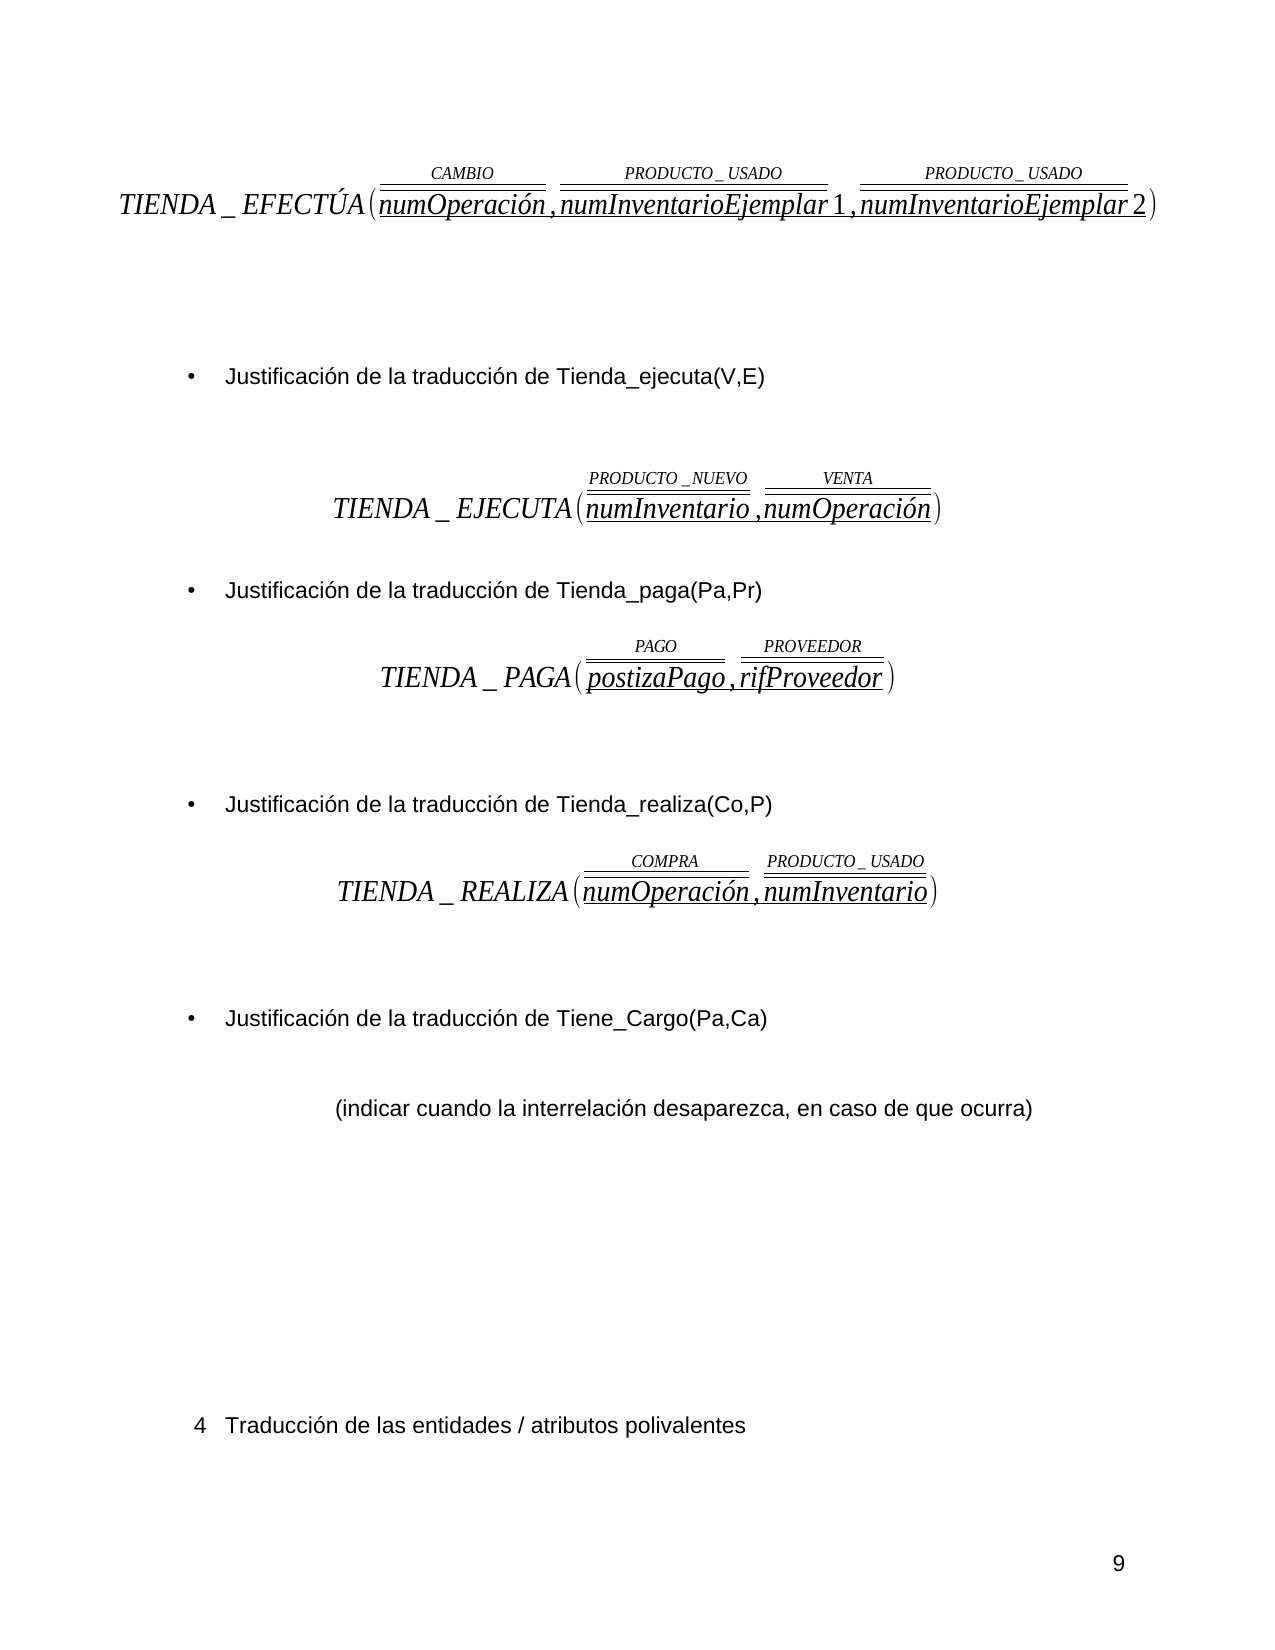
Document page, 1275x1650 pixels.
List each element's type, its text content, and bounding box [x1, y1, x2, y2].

list (indicar cuando la interrelación desaparezca, en caso de que ocurra) [305, 1096, 1125, 1121]
list Justificación de la traducción de Tienda_paga(Pa,Pr) [187, 577, 1125, 603]
list Justificación de la traducción de Tienda_realiza(Co,P) [187, 792, 1125, 817]
list Justificación de la traducción de Tiene_Cargo(Pa,Ca) [187, 1005, 1125, 1031]
list Justificación de la traducción de Tienda_ejecuta(V,E) [187, 363, 1125, 389]
list Traducción de las entidades / atributos polivalentes [187, 1413, 1125, 1439]
